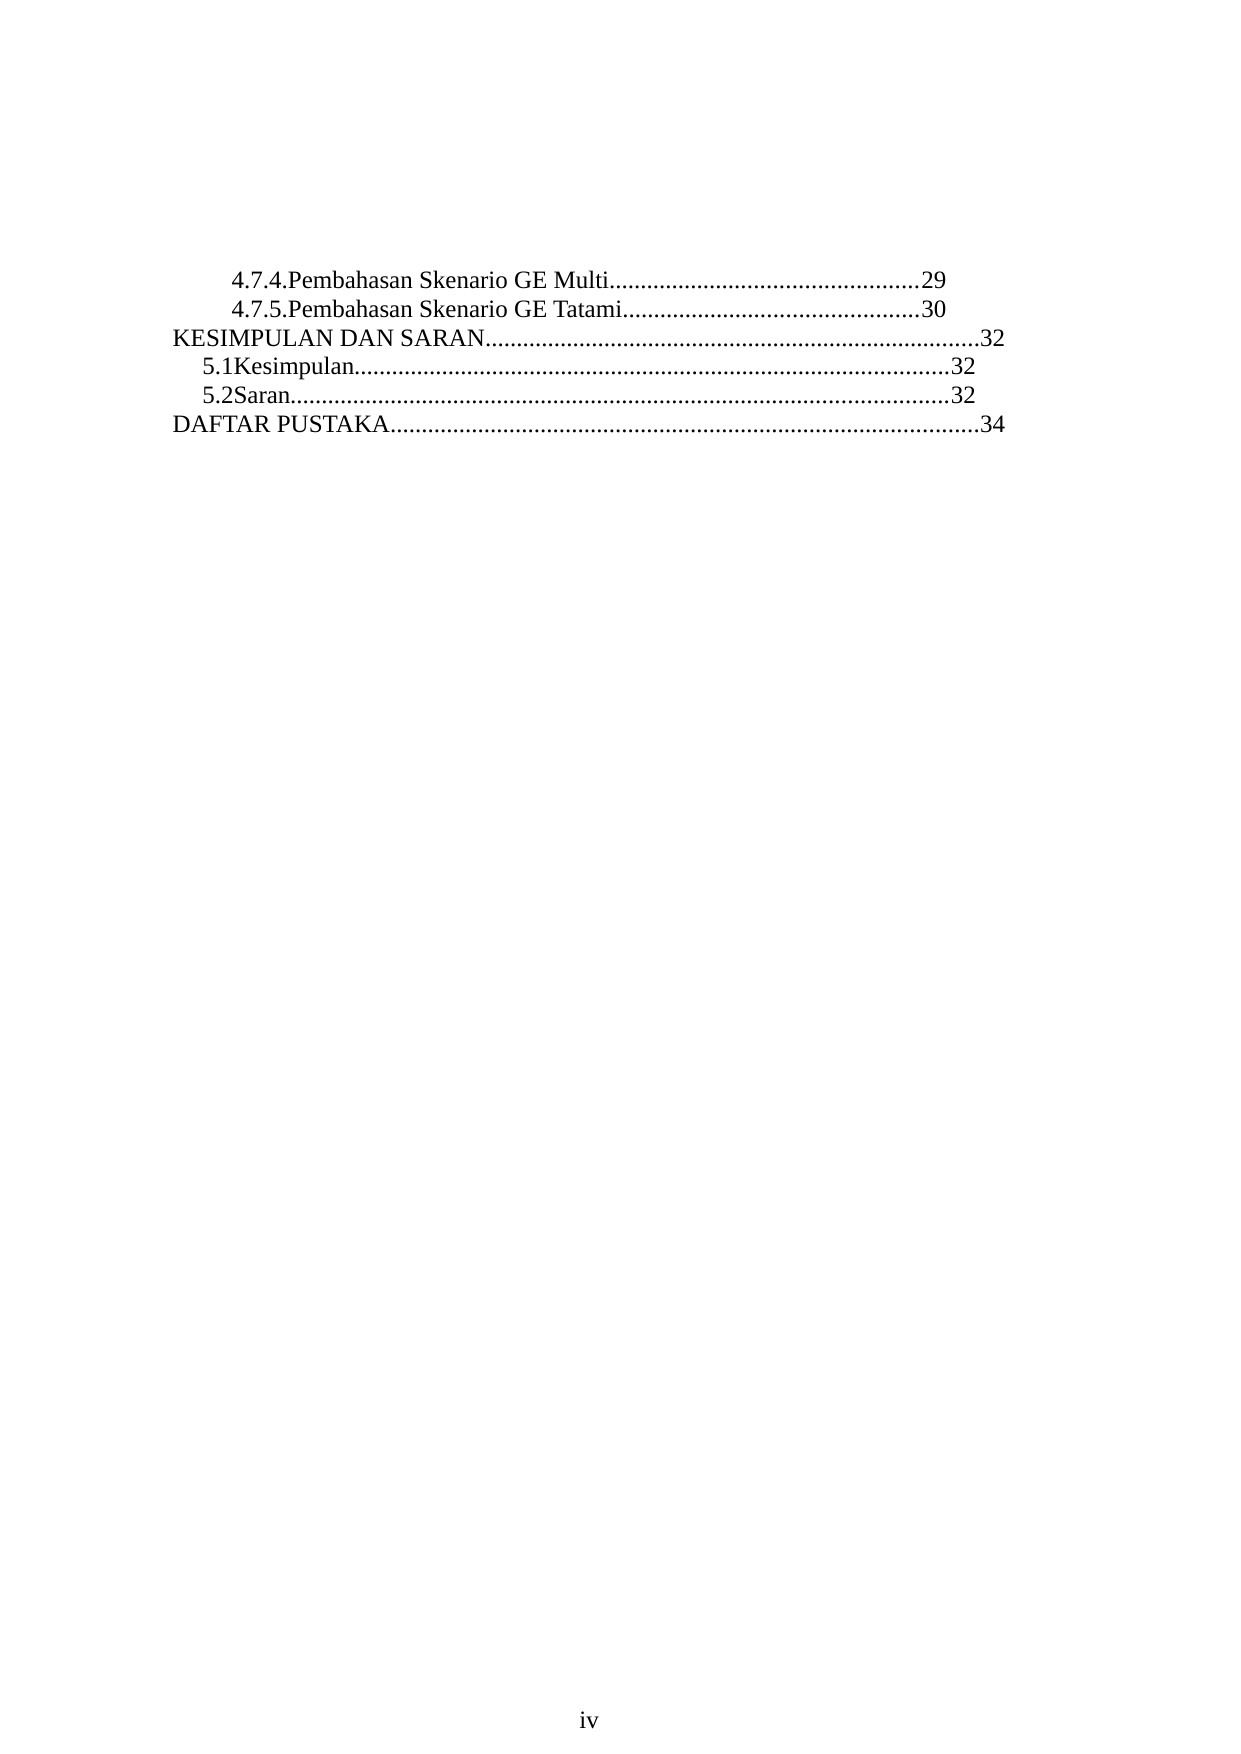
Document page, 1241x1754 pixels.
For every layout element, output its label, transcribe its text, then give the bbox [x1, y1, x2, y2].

text 4.7.4.Pembahasan Skenario GE Multi 29 [231, 265, 1005, 294]
text 5.2Saran 32 [202, 380, 1005, 409]
text 4.7.5.Pembahasan Skenario GE Tatami 30 [231, 294, 1005, 323]
text DAFTAR PUSTAKA 34 [172, 409, 1005, 438]
text KESIMPULAN DAN SARAN 32 [172, 323, 1005, 351]
text 5.1Kesimpulan 32 [202, 351, 1005, 380]
